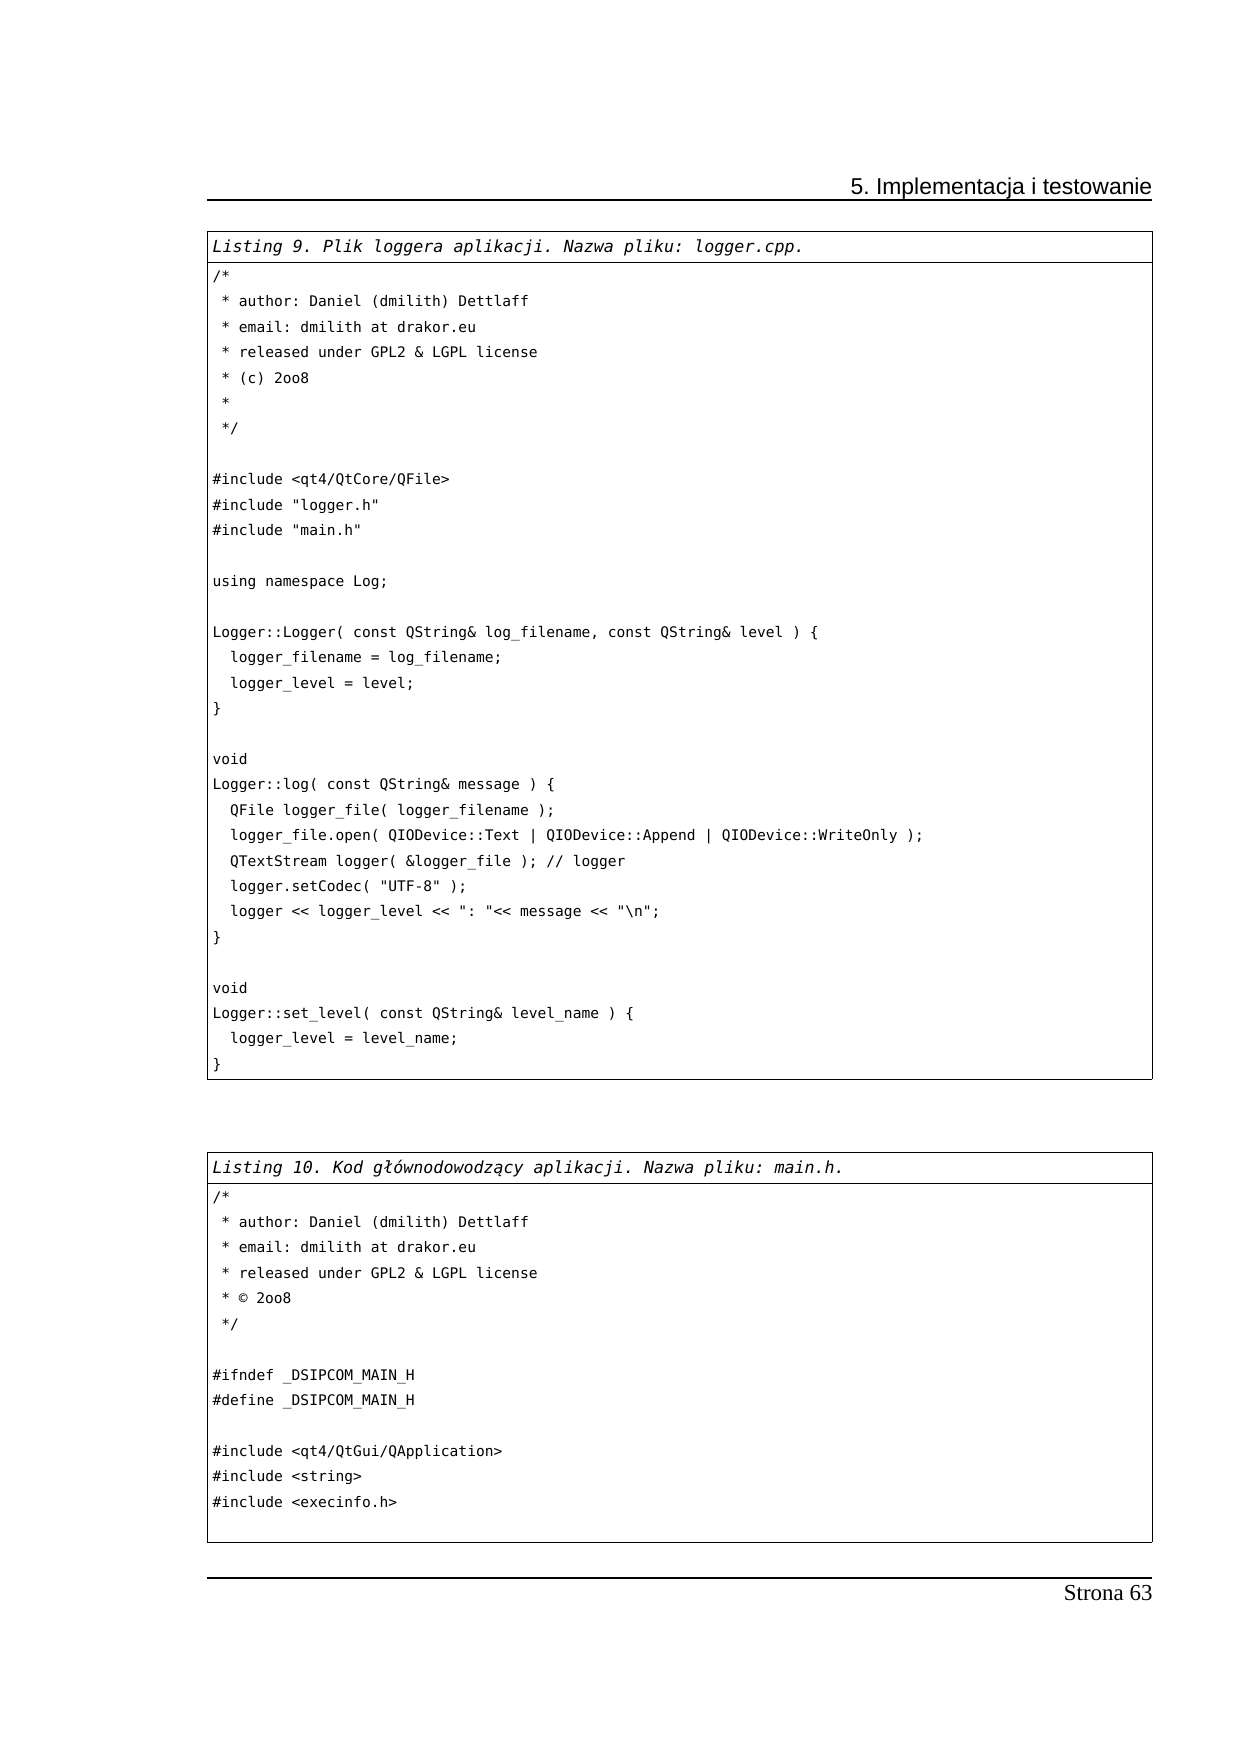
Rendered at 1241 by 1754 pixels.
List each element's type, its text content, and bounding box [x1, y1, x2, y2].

table_cell /* * author: Daniel (dmilith) Dettlaff * email: dmilith at drakor.eu * released under GPL2 & LGPL license * © 2oo8 */ #ifndef _DSIPCOM_MAIN_H #define _DSIPCOM_MAIN_H #include <qt4/QtGui/QApplication> #include <string> #include <execinfo.h> [208, 1184, 1152, 1542]
table_header Listing 10. Kod głównodowodzący aplikacji. Nazwa pliku: main.h. [208, 1153, 1152, 1183]
table_header Listing 9. Plik loggera aplikacji. Nazwa pliku: logger.cpp. [208, 232, 1152, 262]
table_cell /* * author: Daniel (dmilith) Dettlaff * email: dmilith at drakor.eu * released under GPL2 & LGPL license * (c) 2oo8 * */ #include <qt4/QtCore/QFile> #include "logger.h" #include "main.h" using namespace Log; Logger::Logger( const QString& log_filename, const QString& level ) { logger_filename = log_filename; logger_level = level; } void Logger::log( const QString& message ) { QFile logger_file( logger_filename ); logger_file.open( QIODevice::Text | QIODevice::Append | QIODevice::WriteOnly ); QTextStream logger( &logger_file ); // logger logger.setCodec( "UTF-8" ); logger << logger_level << ": "<< message << "\n"; } void Logger::set_level( const QString& level_name ) { logger_level = level_name; } [208, 263, 1152, 1078]
